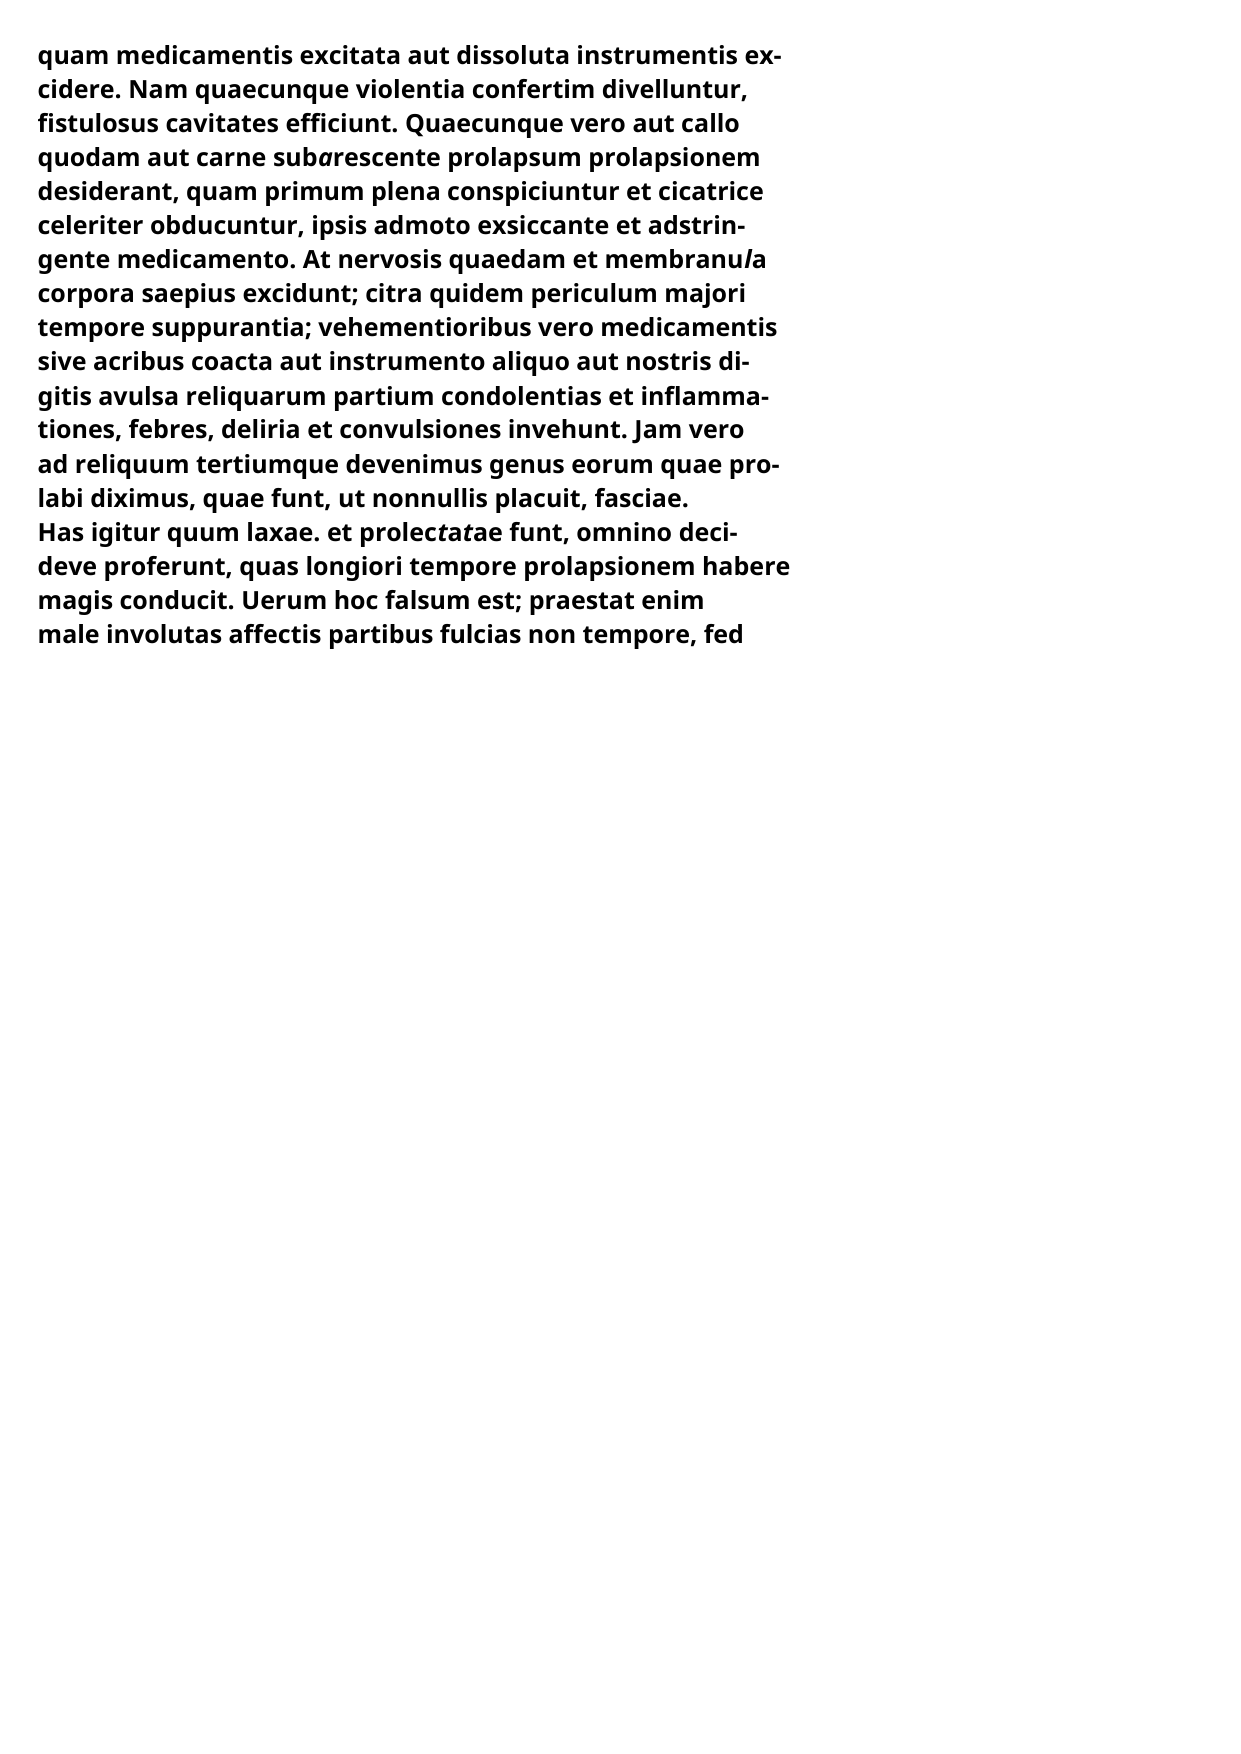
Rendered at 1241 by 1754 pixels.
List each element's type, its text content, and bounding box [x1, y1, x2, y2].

text quam medicamentis excitata aut dissoluta instrumentis ex- cidere. Nam quaecunque violentia confertim divelluntur, fistulosus cavitates efficiunt. Quaecunque vero aut callo quodam aut carne subarescente prolapsum prolapsionem desiderant, quam primum plena conspiciuntur et cicatrice celeriter obducuntur, ipsis admoto exsiccante et adstrin- gente medicamento. At nervosis quaedam et membranula corpora saepius excidunt; citra quidem periculum majori tempore suppurantia; vehementioribus vero medicamentis sive acribus coacta aut instrumento aliquo aut nostris di- gitis avulsa reliquarum partium condolentias et inflamma- tiones, febres, deliria et convulsiones invehunt. Jam vero ad reliquum tertiumque devenimus genus eorum quae pro- labi diximus, quae funt, ut nonnullis placuit, fasciae. Has igitur quum laxae. et prolectatae funt, omnino deci- deve proferunt, quas longiori tempore prolapsionem habere magis conducit. Uerum hoc falsum est; praestat enim male involutas affectis partibus fulcias non tempore, fed [37, 37, 1203, 651]
